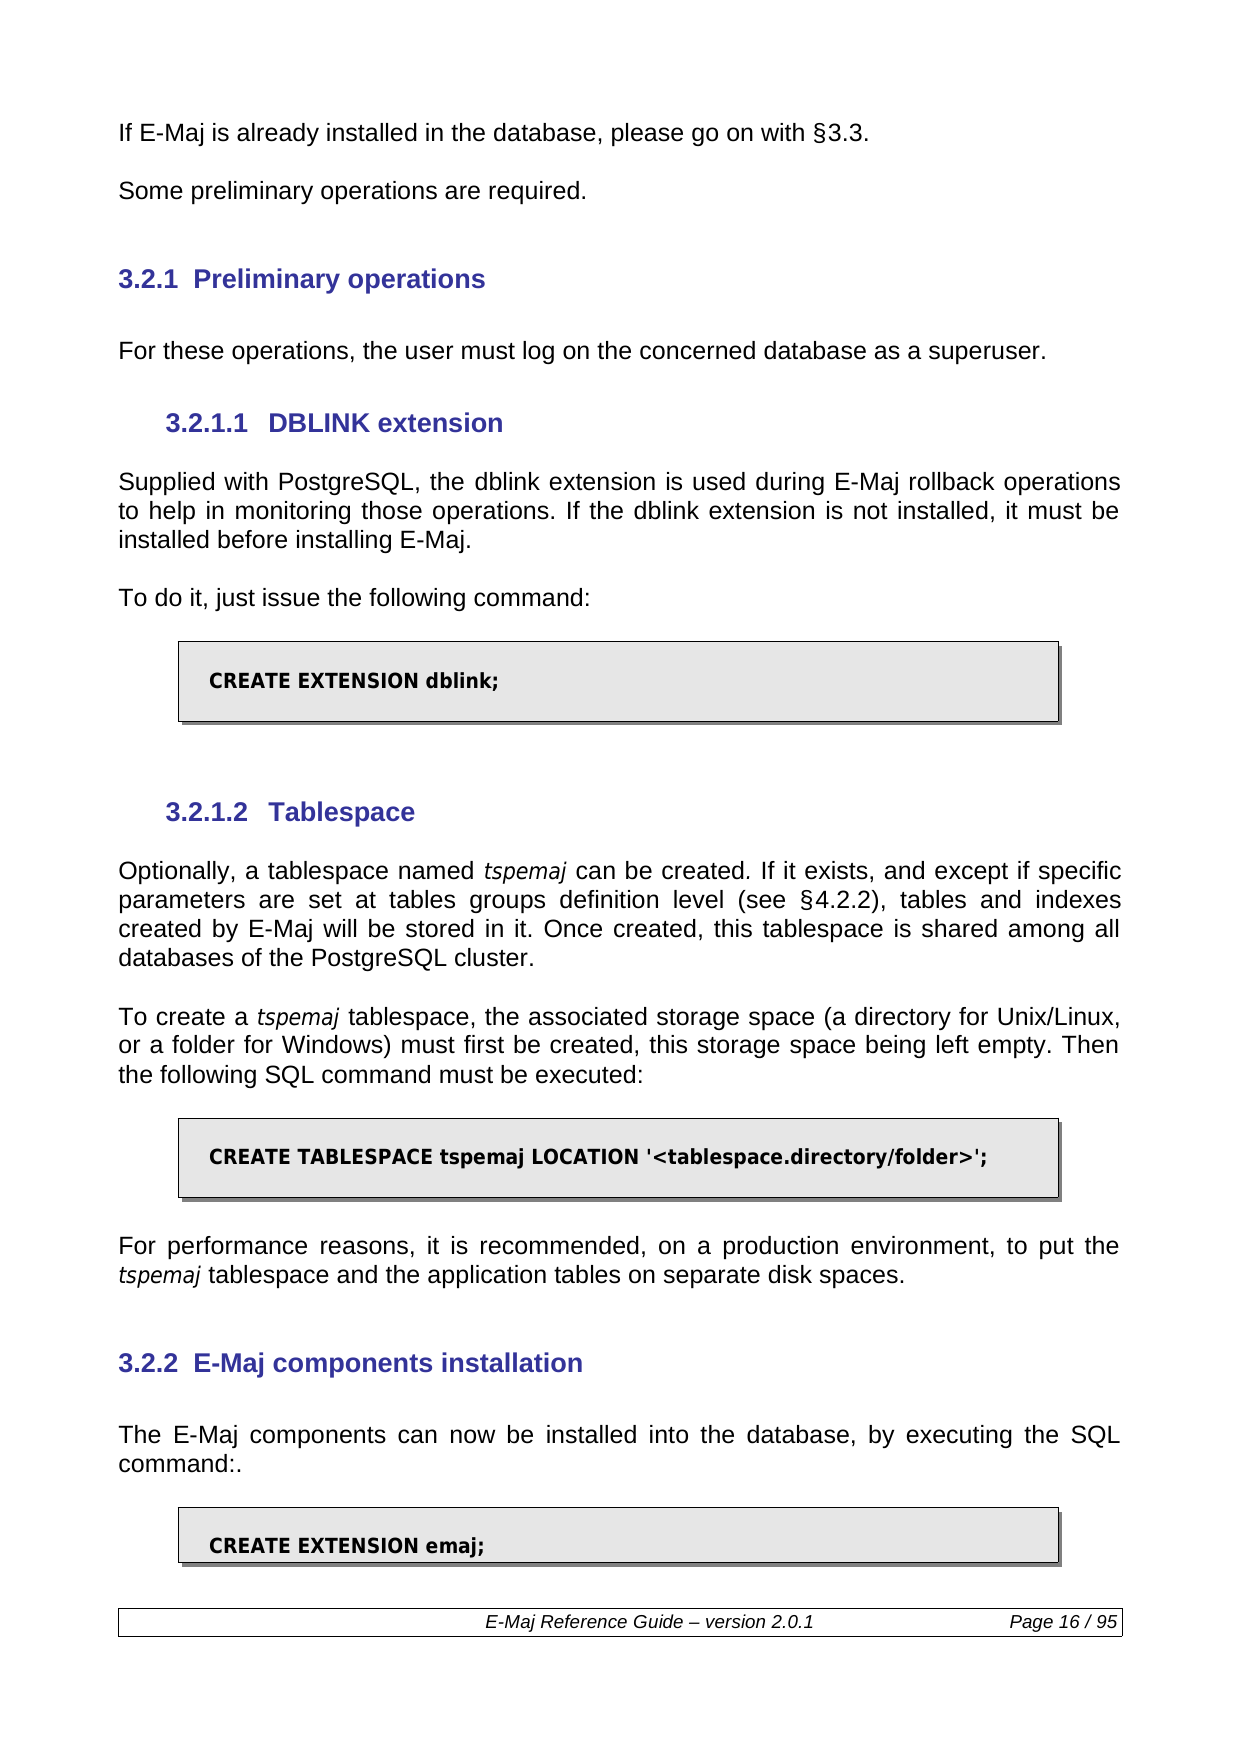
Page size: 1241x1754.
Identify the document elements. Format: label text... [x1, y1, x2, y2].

text Optionally, a tablespace named tspemaj can be created. If it exists, and except if specific parameters are set at tables groups definition level (see §4.2.2), tables and indexes created by E-Maj will be stored in it. Once created, this tablespace is shared among all databases of the PostgreSQL cluster. [118, 856, 1122, 972]
subtitle E-Maj components installation [118, 1347, 1122, 1378]
subtitle Preliminary operations [118, 263, 1122, 294]
text CREATE EXTENSION emaj; [179, 1531, 1058, 1562]
text Supplied with PostgreSQL, the dblink extension is used during E-Maj rollback operations to help in monitoring those operations. If the dblink extension is not installed, it must be installed before installing E-Maj. [118, 467, 1122, 554]
text For these operations, the user must log on the concerned database as a superuser. [118, 336, 1122, 365]
text The E-Maj components can now be installed into the database, by executing the SQL command:. [118, 1420, 1122, 1478]
subtitle Tablespace [165, 796, 1122, 827]
text CREATE TABLESPACE tspemaj LOCATION '<tablespace.directory/folder>'; [179, 1142, 1058, 1167]
text To create a tspemaj tablespace, the associated storage space (a directory for Unix/Linux, or a folder for Windows) must first be created, this storage space being left empty. Then the following SQL command must be executed: [118, 1001, 1122, 1088]
text Some preliminary operations are required. [118, 176, 1122, 205]
text For performance reasons, it is recommended, on a production environment, to put the tspemaj tablespace and the application tables on separate disk spaces. [118, 1231, 1122, 1289]
subtitle DBLINK extension [165, 407, 1122, 438]
text CREATE EXTENSION dblink; [179, 666, 1058, 690]
text If E-Maj is already installed in the database, please go on with §3.3. [118, 118, 1122, 147]
text To do it, just issue the following command: [118, 583, 1122, 612]
